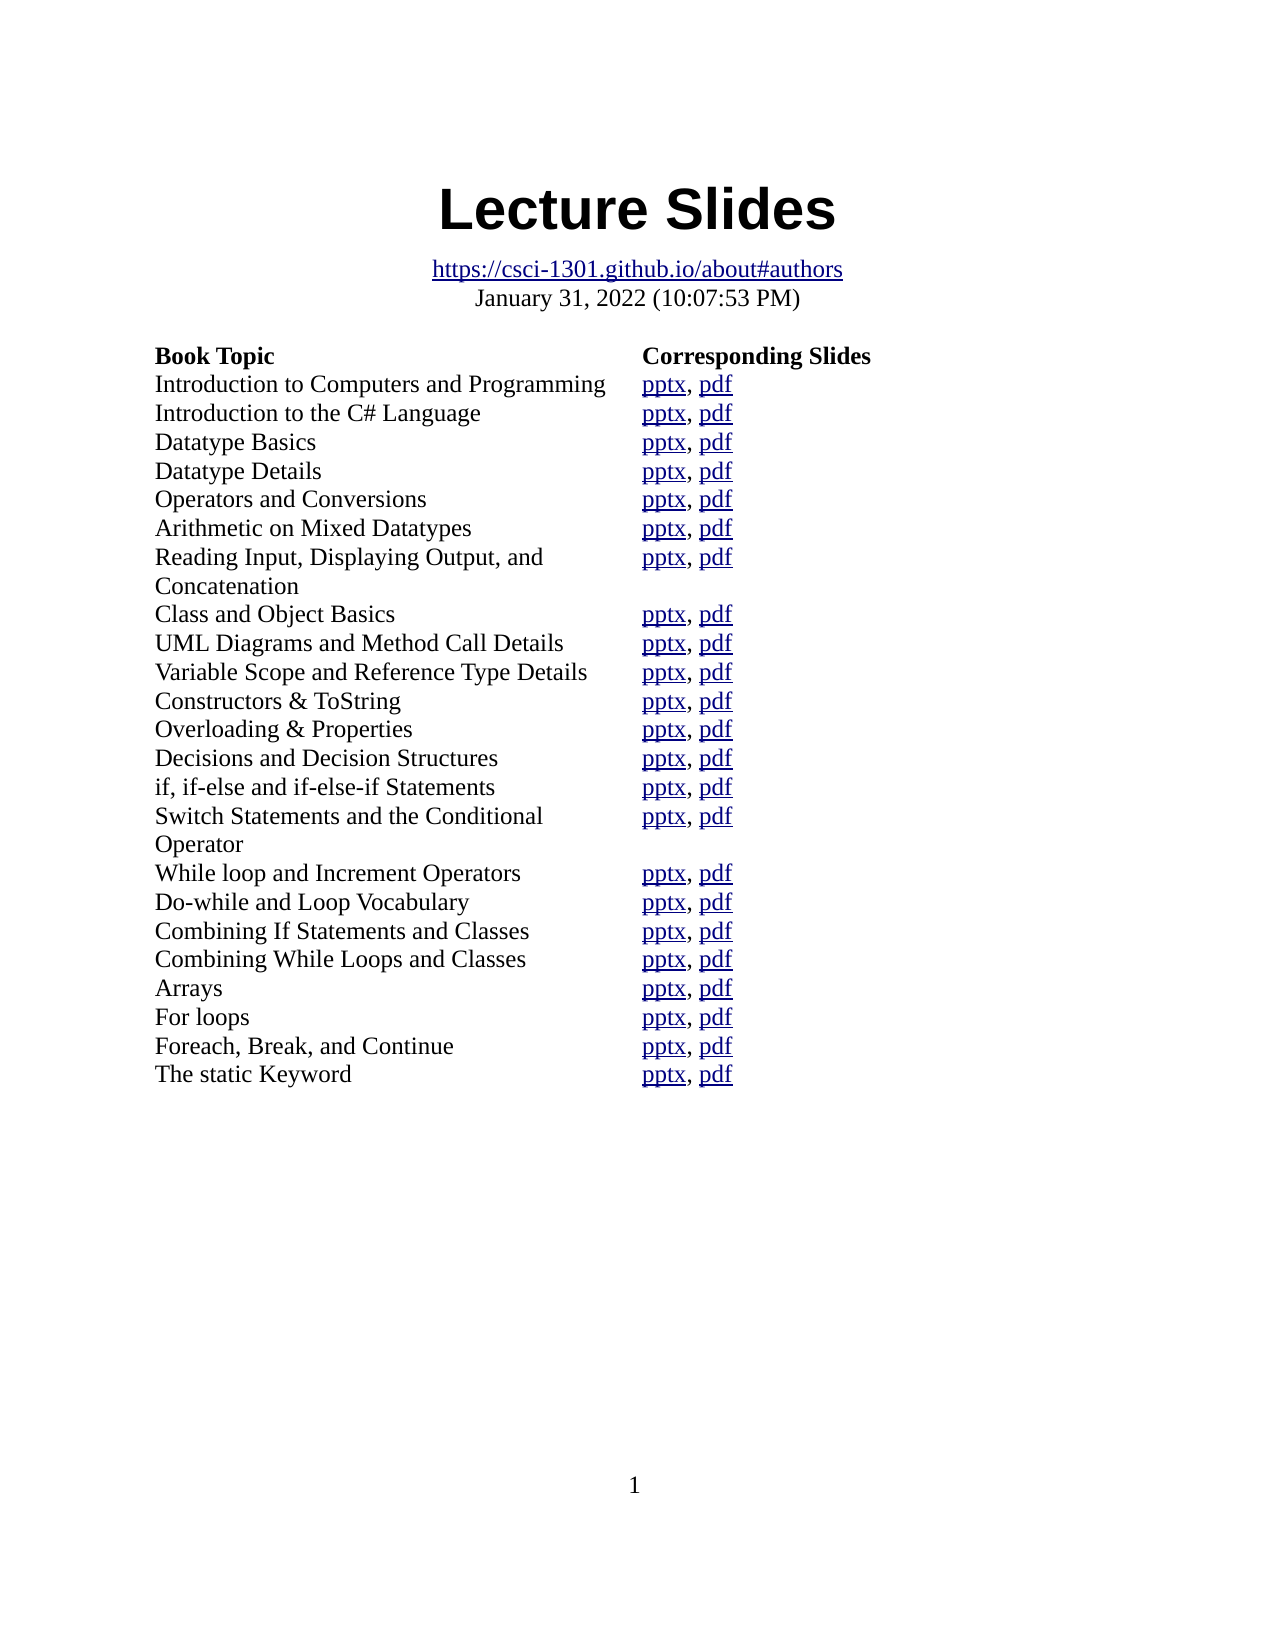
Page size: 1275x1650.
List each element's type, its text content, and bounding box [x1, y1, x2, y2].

text January 31, 2022 (10:07:53 PM) [150, 283, 1125, 312]
table_cell pptx, pdf [638, 686, 1125, 714]
table_cell pptx, pdf [638, 887, 1125, 916]
table_cell pptx, pdf [638, 945, 1125, 973]
title Lecture Slides [150, 175, 1125, 242]
table_header Book Topic [150, 341, 637, 369]
table_cell pptx, pdf [638, 772, 1125, 801]
table_cell pptx, pdf [638, 513, 1125, 542]
table_cell UML Diagrams and Method Call Details [150, 628, 637, 657]
table_cell Datatype Details [150, 456, 637, 484]
table_cell pptx, pdf [638, 715, 1125, 743]
table_cell For loops [150, 1002, 637, 1031]
table_cell pptx, pdf [638, 542, 1125, 599]
table_cell pptx, pdf [638, 743, 1125, 772]
table_cell pptx, pdf [638, 398, 1125, 427]
table_cell Combining If Statements and Classes [150, 916, 637, 944]
table_cell Introduction to Computers and Programming [150, 370, 637, 398]
text https://csci-1301.github.io/about#authors [150, 254, 1125, 283]
table_cell pptx, pdf [638, 916, 1125, 944]
table_cell Operators and Conversions [150, 485, 637, 513]
table_header Corresponding Slides [638, 341, 1125, 369]
table_cell Class and Object Basics [150, 600, 637, 628]
table_cell Reading Input, Displaying Output, and Concatenation [150, 542, 637, 599]
table_cell Datatype Basics [150, 427, 637, 456]
table_cell Combining While Loops and Classes [150, 945, 637, 973]
table_cell pptx, pdf [638, 657, 1125, 686]
table_cell Arithmetic on Mixed Datatypes [150, 513, 637, 542]
table_cell The static Keyword [150, 1060, 637, 1088]
table_cell Variable Scope and Reference Type Details [150, 657, 637, 686]
table_cell pptx, pdf [638, 801, 1125, 858]
table_cell Switch Statements and the Conditional Operator [150, 801, 637, 858]
table_cell Introduction to the C# Language [150, 398, 637, 427]
table_cell pptx, pdf [638, 485, 1125, 513]
table_cell pptx, pdf [638, 456, 1125, 484]
table_cell Foreach, Break, and Continue [150, 1031, 637, 1059]
table_cell pptx, pdf [638, 858, 1125, 887]
table_cell if, if-else and if-else-if Statements [150, 772, 637, 801]
table_cell Overloading & Properties [150, 715, 637, 743]
table_cell pptx, pdf [638, 370, 1125, 398]
table_cell Do-while and Loop Vocabulary [150, 887, 637, 916]
table_cell Arrays [150, 973, 637, 1002]
table_cell pptx, pdf [638, 427, 1125, 456]
table_cell pptx, pdf [638, 1002, 1125, 1031]
table_cell While loop and Increment Operators [150, 858, 637, 887]
table_cell pptx, pdf [638, 600, 1125, 628]
table_cell pptx, pdf [638, 1060, 1125, 1088]
table_cell pptx, pdf [638, 628, 1125, 657]
table_cell pptx, pdf [638, 1031, 1125, 1059]
table_cell pptx, pdf [638, 973, 1125, 1002]
table_cell Constructors & ToString [150, 686, 637, 714]
table_cell Decisions and Decision Structures [150, 743, 637, 772]
